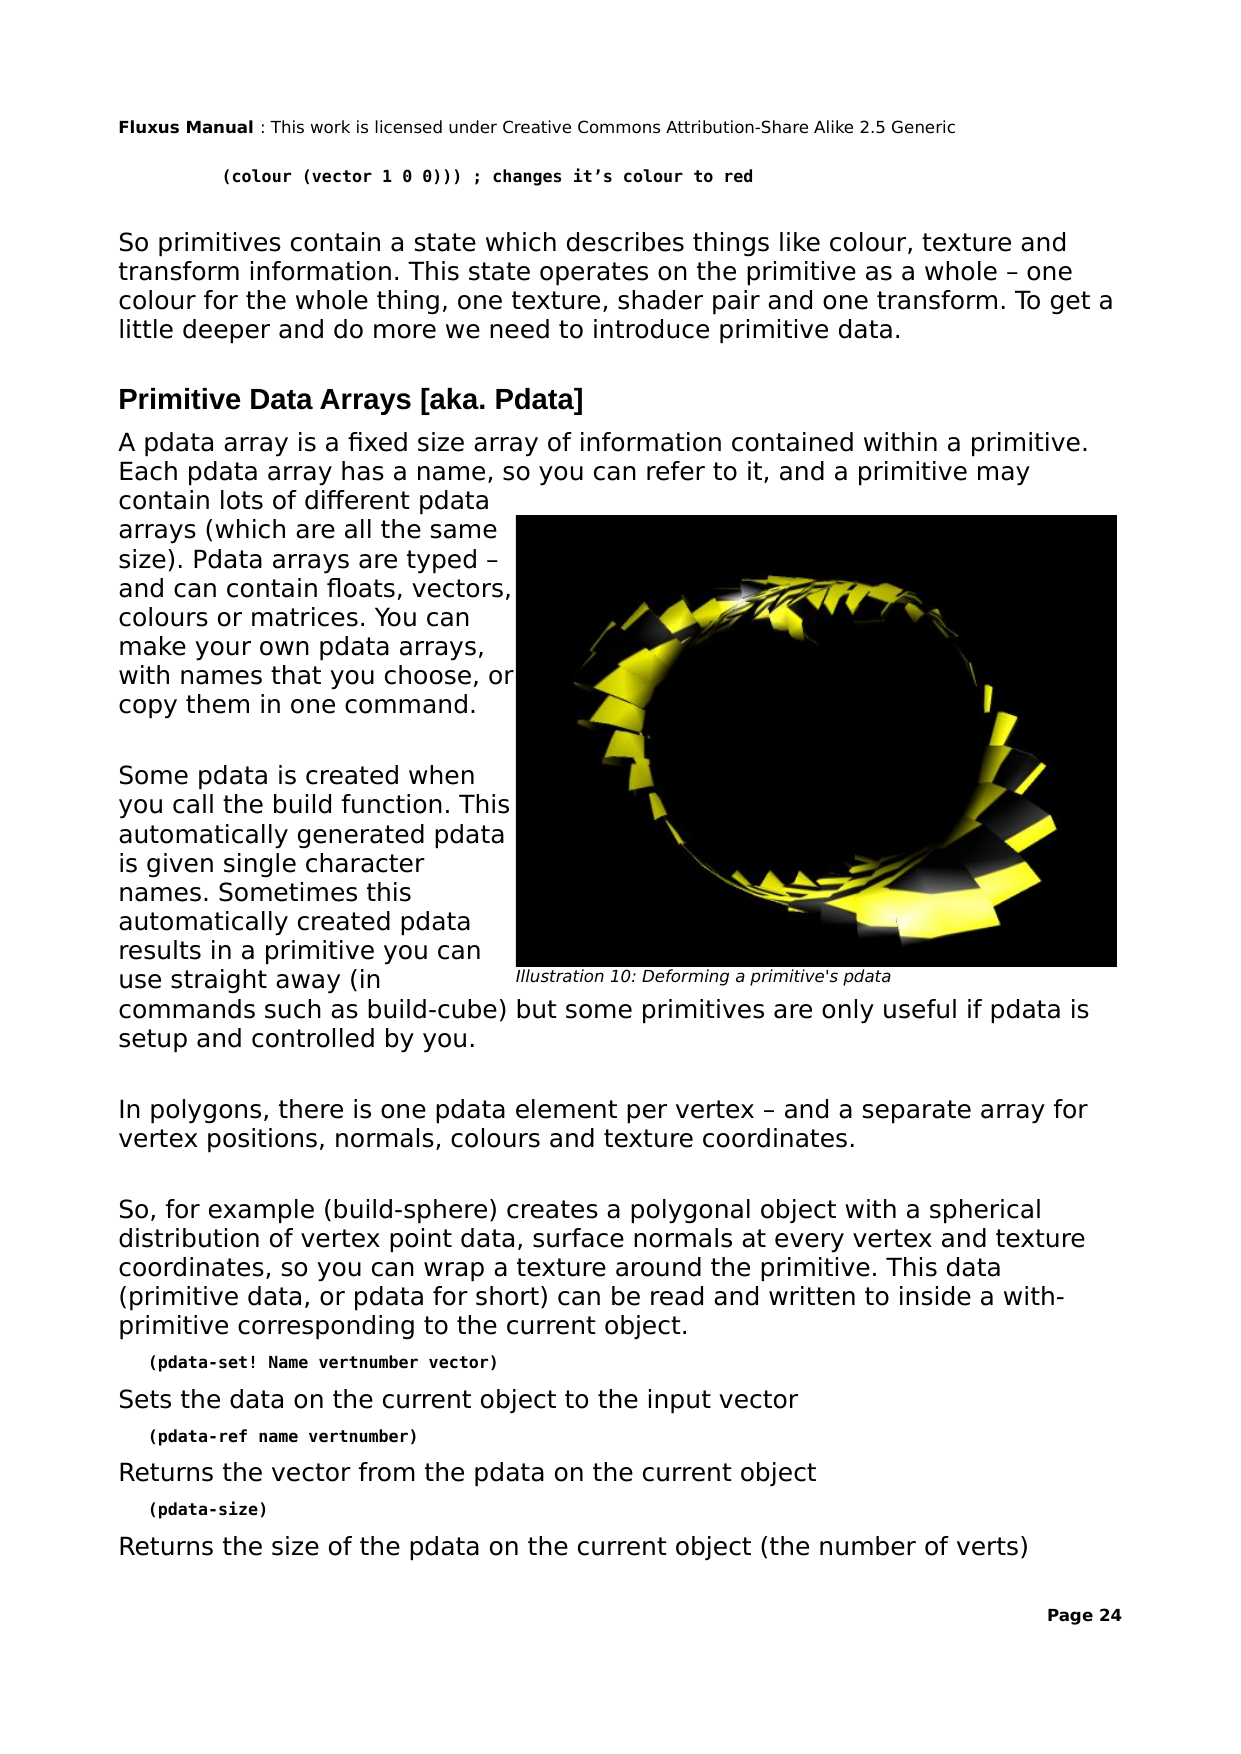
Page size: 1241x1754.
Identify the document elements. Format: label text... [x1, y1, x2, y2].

text Illustration 10: Deforming a primitive's pdata [516, 967, 1117, 986]
text (pdata-ref name vertnumber) [148, 1427, 1122, 1446]
text (pdata-set! Name vertnumber vector) [148, 1353, 1122, 1373]
text In polygons, there is one pdata element per vertex – and a separate array for vertex positions, normals, colours and texture coordinates. [118, 1095, 1122, 1153]
picture [515, 515, 1117, 967]
text Some pdata is created when you call the build function. This automatically generated pdata is given single character names. Sometimes this automatically created pdata results in a primitive you can use straight away (in commands such as build-cube) but some primitives are only useful if pdata is setup and controlled by you. [118, 762, 1122, 1053]
text (pdata-size) [148, 1500, 1122, 1520]
text So primitives contain a state which describes things like colour, texture and transform information. This state operates on the primitive as a whole – one colour for the whole thing, one texture, shader pair and one transform. To get a little deeper and do more we need to introduce primitive data. [118, 228, 1122, 345]
text A pdata array is a fixed size array of information contained within a primitive. Each pdata array has a name, so you can refer to it, and a primitive may contain lots of different pdata arrays (which are all the same size). Pdata arrays are typed – and can contain floats, vectors, colours or matrices. You can make your own pdata arrays, with names that you choose, or copy them in one command. [118, 428, 1122, 720]
subtitle Primitive Data Arrays [aka. Pdata] [118, 382, 1122, 416]
text (colour (vector 1 0 0))) ; changes it’s colour to red [148, 167, 1122, 186]
text Sets the data on the current object to the input vector [118, 1385, 1122, 1414]
text So, for example (build-sphere) creates a polygonal object with a spherical distribution of vertex point data, surface normals at every vertex and texture coordinates, so you can wrap a texture around the primitive. This data (primitive data, or pdata for short) can be read and written to inside a with-primitive corresponding to the current object. [118, 1195, 1122, 1341]
text Returns the vector from the pdata on the current object [118, 1459, 1122, 1488]
text Returns the size of the pdata on the current object (the number of verts) [118, 1532, 1122, 1561]
